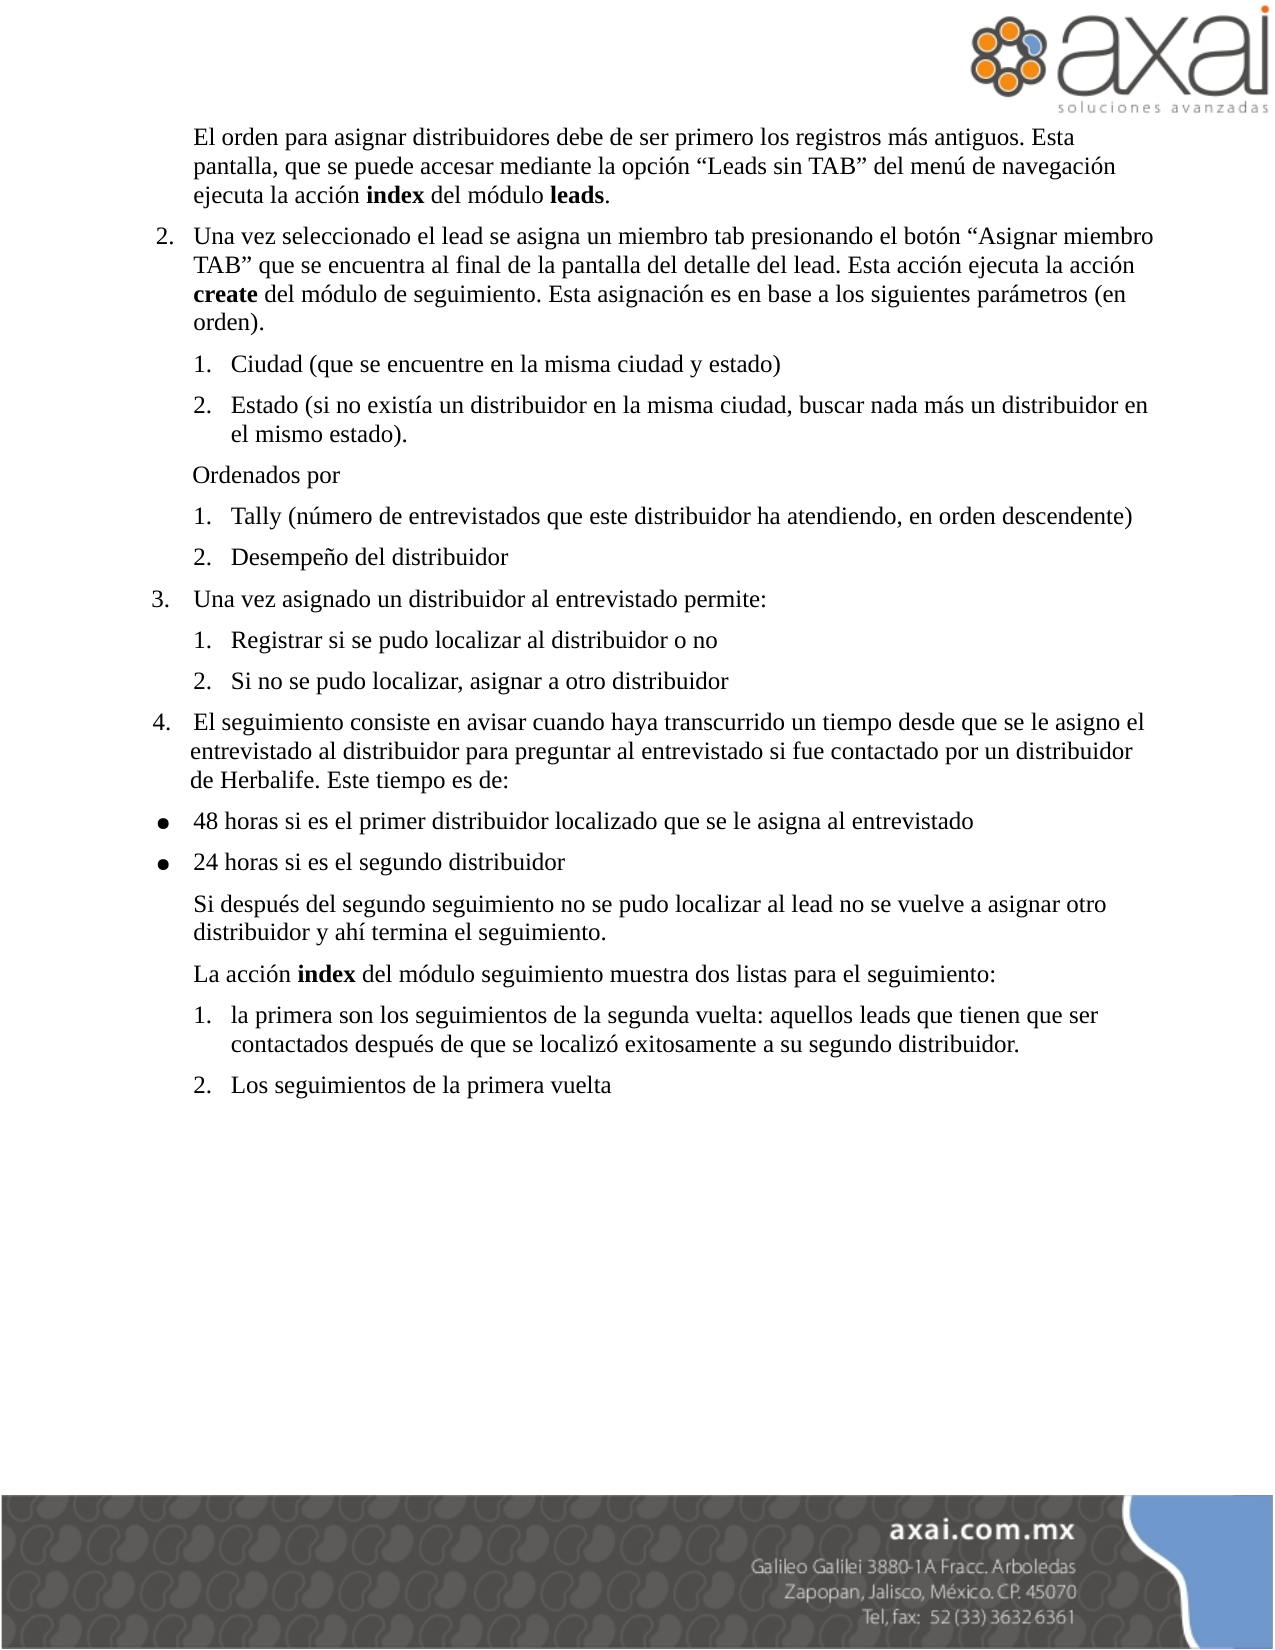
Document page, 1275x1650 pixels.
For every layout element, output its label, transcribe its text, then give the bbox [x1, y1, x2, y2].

list El seguimiento consiste en avisar cuando haya transcurrido un tiempo desde que se le asigno el entrevistado al distribuidor para preguntar al entrevistado si fue contactado por un distribuidor de Herbalife. Este tiempo es de: [152, 707, 1157, 794]
list 48 horas si es el primer distribuidor localizado que se le asigna al entrevistado [156, 806, 1157, 835]
text Ordenados por [118, 460, 1157, 489]
list Si después del segundo seguimiento no se pudo localizar al lead no se vuelve a asignar otro distribuidor y ahí termina el seguimiento. [156, 889, 1157, 946]
list Desempeño del distribuidor [193, 542, 1157, 571]
list Si no se pudo localizar, asignar a otro distribuidor [193, 666, 1157, 695]
list Tally (número de entrevistados que este distribuidor ha atendiendo, en orden descendente) [193, 501, 1157, 530]
picture [1, 1495, 1273, 1649]
picture [968, 1, 1274, 118]
list Una vez asignado un distribuidor al entrevistado permite: [151, 584, 1157, 612]
list la primera son los seguimientos de la segunda vuelta: aquellos leads que tienen que ser contactados después de que se localizó exitosamente a su segundo distribuidor. [193, 1000, 1157, 1057]
list La acción index del módulo seguimiento muestra dos listas para el seguimiento: [156, 959, 1157, 987]
list Ciudad (que se encuentre en la misma ciudad y estado) [193, 349, 1157, 377]
list Una vez seleccionado el lead se asigna un miembro tab presionando el botón “Asignar miembro TAB” que se encuentra al final de la pantalla del detalle del lead. Esta acción ejecuta la acción create del módulo de seguimiento. Esta asignación es en base a los siguientes parámetros (en orden). [156, 221, 1157, 336]
list 24 horas si es el segundo distribuidor [156, 847, 1157, 876]
list Estado (si no existía un distribuidor en la misma ciudad, buscar nada más un distribuidor en el mismo estado). [193, 390, 1157, 447]
list Los seguimientos de la primera vuelta [193, 1070, 1157, 1099]
list Registrar si se pudo localizar al distribuidor o no [193, 625, 1157, 654]
list El orden para asignar distribuidores debe de ser primero los registros más antiguos. Esta pantalla, que se puede accesar mediante la opción “Leads sin TAB” del menú de navegación ejecuta la acción index del módulo leads. [156, 122, 1157, 209]
